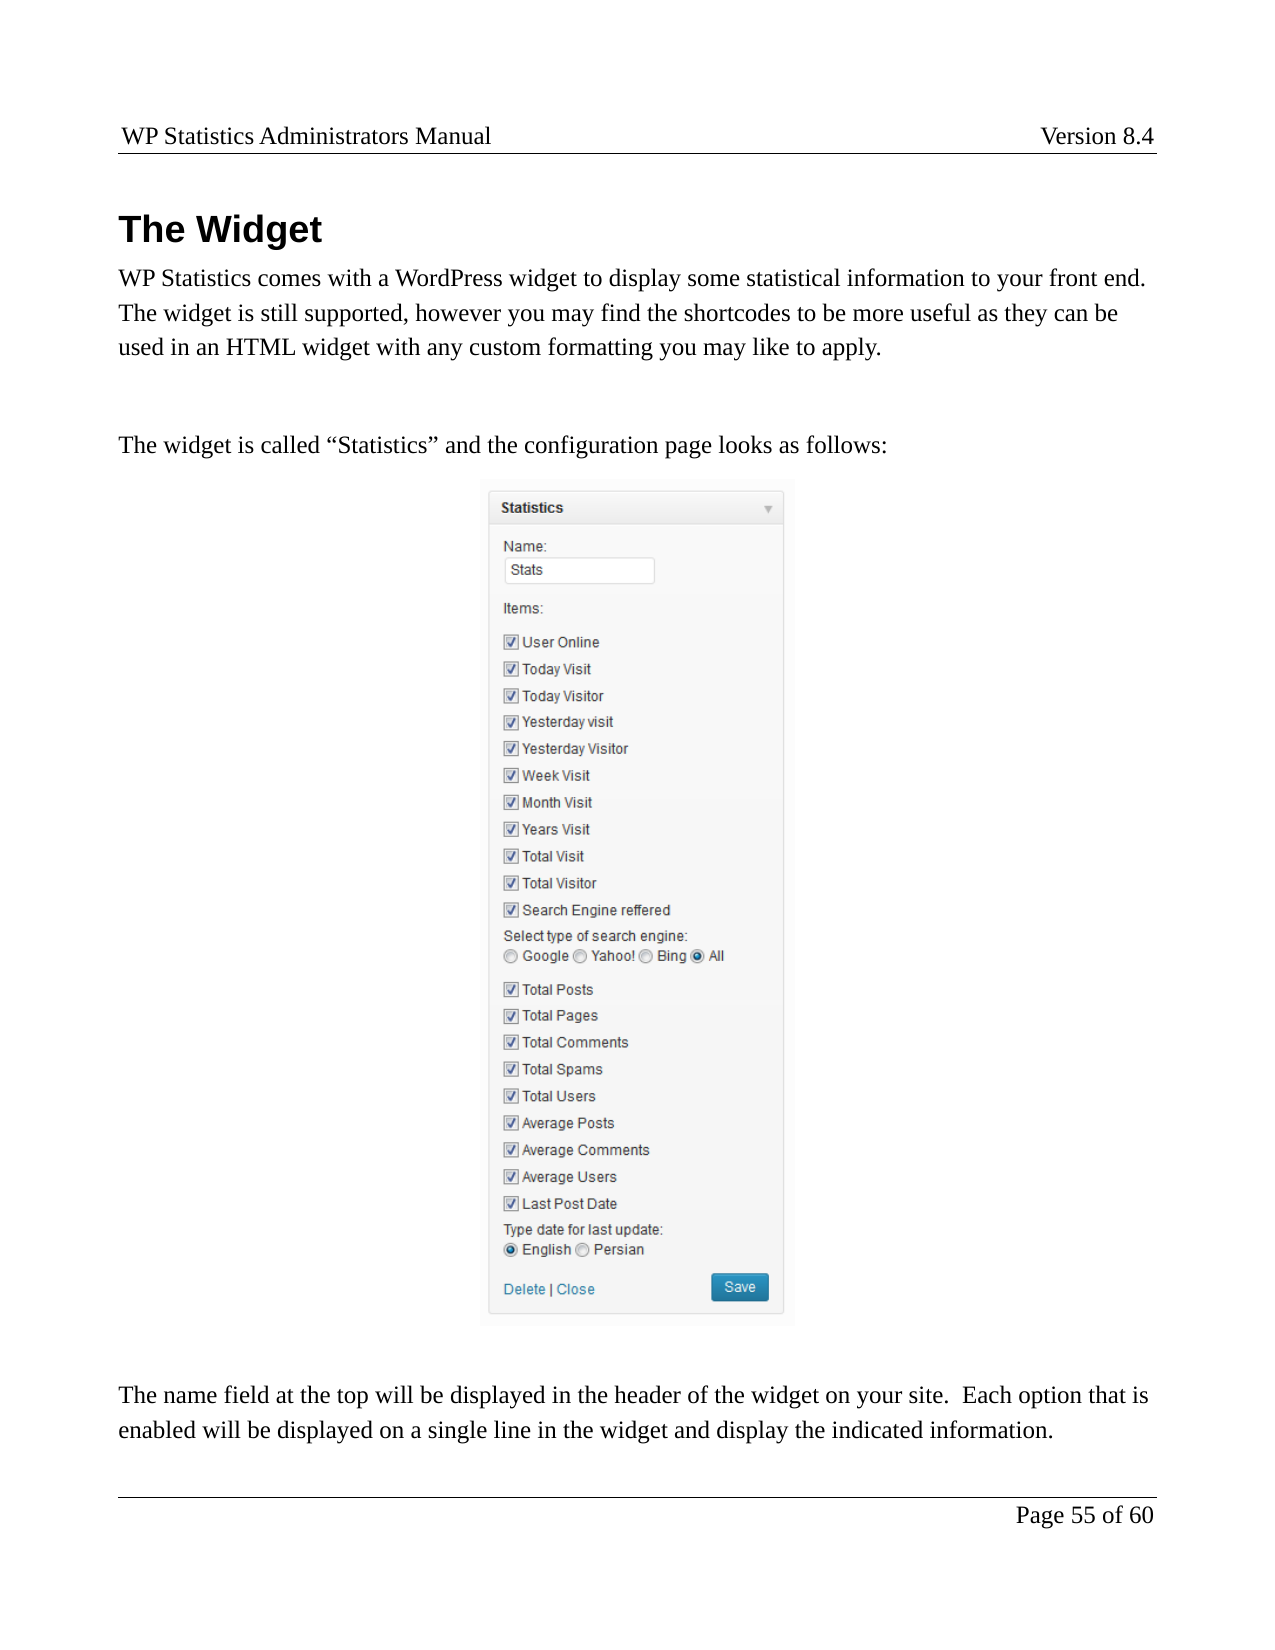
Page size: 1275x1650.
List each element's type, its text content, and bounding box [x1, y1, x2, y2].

text WP Statistics comes with a WordPress widget to display some statistical information to your front end. The widget is still supported, however you may find the shortcodes to be more useful as they can be used in an HTML widget with any custom formatting you may like to apply. [118, 263, 1157, 361]
subtitle The Widget [118, 207, 1157, 251]
text The name field at the top will be displayed in the header of the widget on your site. Each option that is enabled will be displayed on a single line in the widget and display the indicated information. [118, 1380, 1157, 1444]
text The widget is called “Statistics” and the configuration page looks as follows: [118, 431, 1157, 459]
picture [479, 479, 796, 1326]
